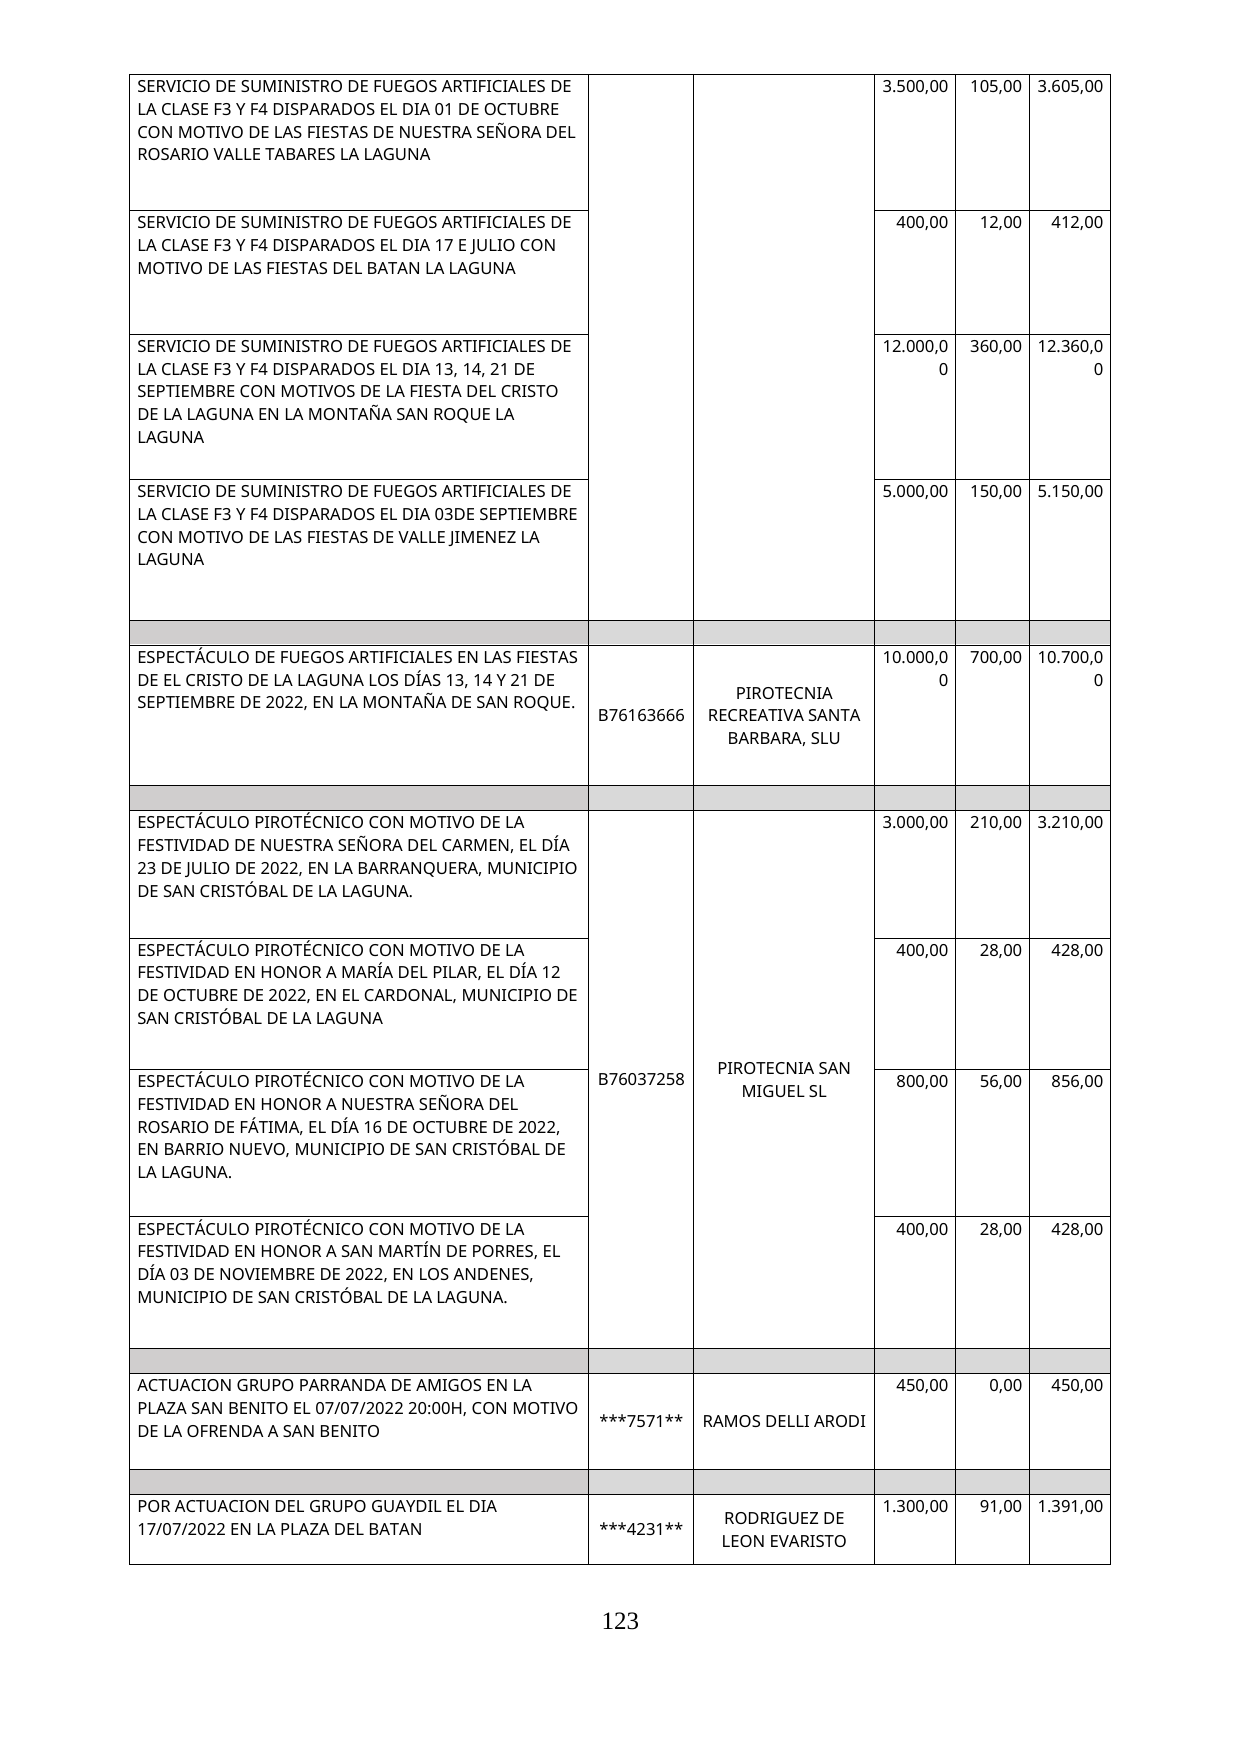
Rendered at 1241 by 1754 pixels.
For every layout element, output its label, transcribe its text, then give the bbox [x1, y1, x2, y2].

table_cell [589, 786, 693, 810]
table_cell [589, 1349, 693, 1373]
table_cell [956, 1349, 1029, 1373]
table_cell 56,00 [956, 1070, 1029, 1216]
table_cell 105,00 [956, 75, 1029, 210]
table_cell 10.000,00 [875, 646, 955, 785]
table_cell PIROTECNIA RECREATIVA SANTA BARBARA, SLU [694, 646, 874, 785]
table_cell 3.500,00 [875, 75, 955, 210]
table_cell 360,00 [956, 335, 1029, 479]
table_cell [956, 1470, 1029, 1494]
table_cell 5.000,00 [875, 480, 955, 619]
table_cell [694, 621, 874, 644]
table_cell 150,00 [956, 480, 1029, 619]
table_cell 700,00 [956, 646, 1029, 785]
table_cell 400,00 [875, 211, 955, 334]
table_cell 12.000,00 [875, 335, 955, 479]
table_cell [1030, 786, 1110, 810]
table_cell 210,00 [956, 811, 1029, 937]
table_cell [694, 75, 874, 619]
table_cell [1030, 621, 1110, 644]
table_cell 450,00 [1030, 1374, 1110, 1469]
table_cell ACTUACION GRUPO PARRANDA DE AMIGOS EN LA PLAZA SAN BENITO EL 07/07/2022 20:00H, CON MOTIVO DE LA OFRENDA A SAN BENITO [130, 1374, 588, 1469]
table_cell ESPECTÁCULO PIROTÉCNICO CON MOTIVO DE LA FESTIVIDAD EN HONOR A MARÍA DEL PILAR, EL DÍA 12 DE OCTUBRE DE 2022, EN EL CARDONAL, MUNICIPIO DE SAN CRISTÓBAL DE LA LAGUNA [130, 939, 588, 1069]
table_cell POR ACTUACION DEL GRUPO GUAYDIL EL DIA 17/07/2022 EN LA PLAZA DEL BATAN [130, 1495, 588, 1564]
table_cell ESPECTÁCULO PIROTÉCNICO CON MOTIVO DE LA FESTIVIDAD EN HONOR A NUESTRA SEÑORA DEL ROSARIO DE FÁTIMA, EL DÍA 16 DE OCTUBRE DE 2022, EN BARRIO NUEVO, MUNICIPIO DE SAN CRISTÓBAL DE LA LAGUNA. [130, 1070, 588, 1216]
table_cell 412,00 [1030, 211, 1110, 334]
table_cell [589, 75, 693, 619]
table_cell 12,00 [956, 211, 1029, 334]
table_cell [875, 621, 955, 644]
table_cell [875, 786, 955, 810]
table_cell [694, 786, 874, 810]
table_cell 400,00 [875, 1217, 955, 1348]
table_cell [130, 1349, 588, 1373]
table_cell 28,00 [956, 1217, 1029, 1348]
table_cell 400,00 [875, 939, 955, 1069]
table_cell [130, 621, 588, 644]
table_cell 856,00 [1030, 1070, 1110, 1216]
table_cell [130, 786, 588, 810]
table_cell SERVICIO DE SUMINISTRO DE FUEGOS ARTIFICIALES DE LA CLASE F3 Y F4 DISPARADOS EL DIA 17 E JULIO CON MOTIVO DE LAS FIESTAS DEL BATAN LA LAGUNA [130, 211, 588, 334]
table_cell [130, 1470, 588, 1494]
table_cell [694, 1470, 874, 1494]
table_cell 428,00 [1030, 939, 1110, 1069]
table_cell 800,00 [875, 1070, 955, 1216]
table_cell [589, 621, 693, 644]
table_cell RAMOS DELLI ARODI [694, 1374, 874, 1469]
table_cell [1030, 1349, 1110, 1373]
table_cell 12.360,00 [1030, 335, 1110, 479]
table_cell RODRIGUEZ DE LEON EVARISTO [694, 1495, 874, 1564]
table_cell 5.150,00 [1030, 480, 1110, 619]
table_cell SERVICIO DE SUMINISTRO DE FUEGOS ARTIFICIALES DE LA CLASE F3 Y F4 DISPARADOS EL DIA 03DE SEPTIEMBRE CON MOTIVO DE LAS FIESTAS DE VALLE JIMENEZ LA LAGUNA [130, 480, 588, 619]
table_cell ***7571** [589, 1374, 693, 1469]
table_cell 3.000,00 [875, 811, 955, 937]
table_cell ESPECTÁCULO PIROTÉCNICO CON MOTIVO DE LA FESTIVIDAD EN HONOR A SAN MARTÍN DE PORRES, EL DÍA 03 DE NOVIEMBRE DE 2022, EN LOS ANDENES, MUNICIPIO DE SAN CRISTÓBAL DE LA LAGUNA. [130, 1217, 588, 1348]
table_cell 450,00 [875, 1374, 955, 1469]
table_cell 28,00 [956, 939, 1029, 1069]
table_cell 1.391,00 [1030, 1495, 1110, 1564]
table_cell [956, 621, 1029, 644]
table_cell 1.300,00 [875, 1495, 955, 1564]
table_cell [956, 786, 1029, 810]
table_cell SERVICIO DE SUMINISTRO DE FUEGOS ARTIFICIALES DE LA CLASE F3 Y F4 DISPARADOS EL DIA 01 DE OCTUBRE CON MOTIVO DE LAS FIESTAS DE NUESTRA SEÑORA DEL ROSARIO VALLE TABARES LA LAGUNA [130, 75, 588, 210]
table_cell [1030, 1470, 1110, 1494]
table_cell 91,00 [956, 1495, 1029, 1564]
table_cell SERVICIO DE SUMINISTRO DE FUEGOS ARTIFICIALES DE LA CLASE F3 Y F4 DISPARADOS EL DIA 13, 14, 21 DE SEPTIEMBRE CON MOTIVOS DE LA FIESTA DEL CRISTO DE LA LAGUNA EN LA MONTAÑA SAN ROQUE LA LAGUNA [130, 335, 588, 479]
table_cell 0,00 [956, 1374, 1029, 1469]
table_cell [589, 1470, 693, 1494]
table_cell ESPECTÁCULO DE FUEGOS ARTIFICIALES EN LAS FIESTAS DE EL CRISTO DE LA LAGUNA LOS DÍAS 13, 14 Y 21 DE SEPTIEMBRE DE 2022, EN LA MONTAÑA DE SAN ROQUE. [130, 646, 588, 785]
table_cell 3.210,00 [1030, 811, 1110, 937]
table_cell 10.700,00 [1030, 646, 1110, 785]
table_cell B76163666 [589, 646, 693, 785]
table_cell [875, 1470, 955, 1494]
table_cell [875, 1349, 955, 1373]
table_cell [694, 1349, 874, 1373]
table_cell ***4231** [589, 1495, 693, 1564]
table_cell PIROTECNIA SAN MIGUEL SL [694, 811, 874, 1348]
table_cell 428,00 [1030, 1217, 1110, 1348]
table_cell ESPECTÁCULO PIROTÉCNICO CON MOTIVO DE LA FESTIVIDAD DE NUESTRA SEÑORA DEL CARMEN, EL DÍA 23 DE JULIO DE 2022, EN LA BARRANQUERA, MUNICIPIO DE SAN CRISTÓBAL DE LA LAGUNA. [130, 811, 588, 937]
table_cell B76037258 [589, 811, 693, 1348]
table_cell 3.605,00 [1030, 75, 1110, 210]
